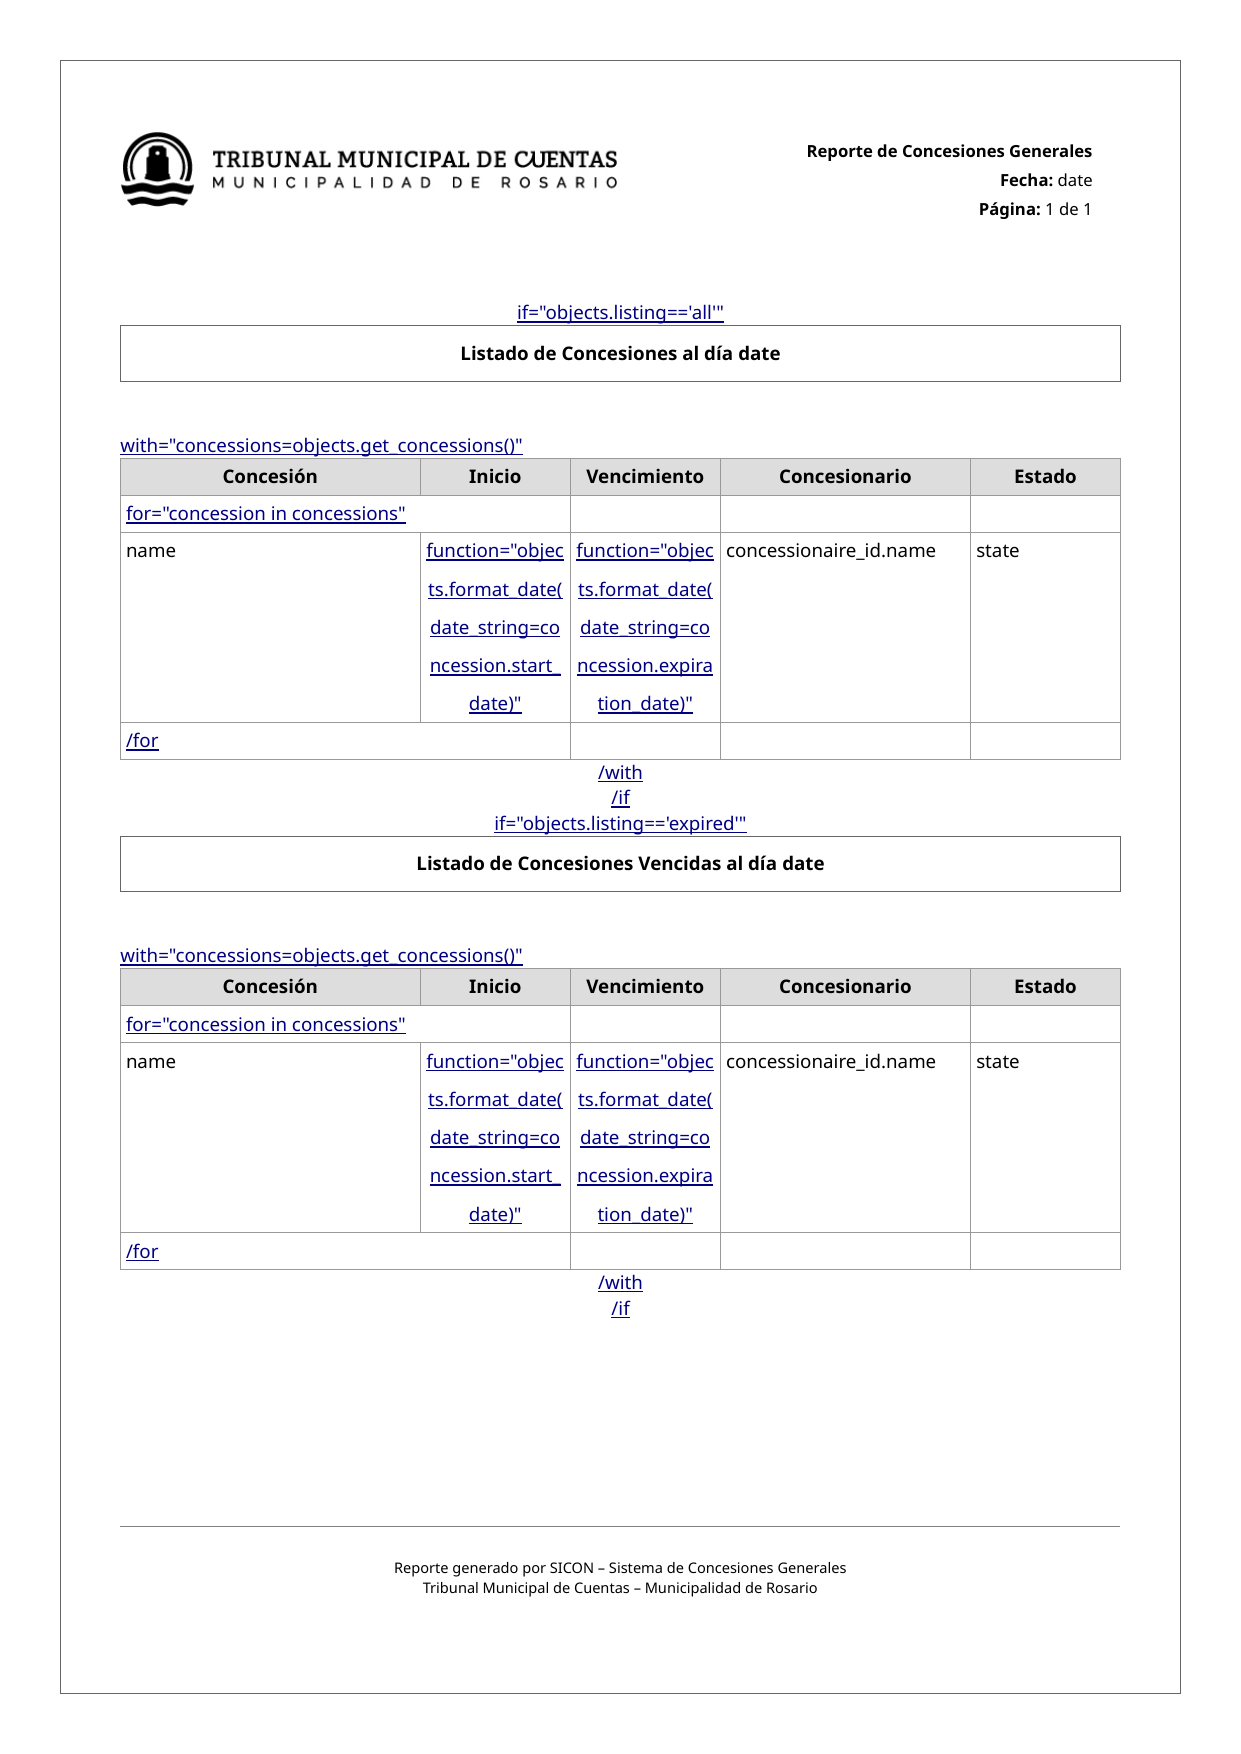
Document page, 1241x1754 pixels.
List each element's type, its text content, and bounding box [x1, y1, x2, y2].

table_header Estado [971, 459, 1120, 495]
table_cell function="objects.format_date(date_string=concession.start_date)" [421, 1043, 570, 1232]
text with="concessions=objects.get_concessions()" [120, 942, 1120, 968]
table_cell [571, 723, 720, 759]
table_cell for="concession in concessions" [121, 496, 570, 532]
table_cell [971, 496, 1120, 532]
table_header Concesión [121, 459, 420, 495]
table_header Inicio [421, 459, 570, 495]
table_header Listado de Concesiones al día date [121, 326, 1120, 381]
table_header Vencimiento [571, 969, 720, 1005]
table_cell [571, 1006, 720, 1042]
table_cell concessionaire_id.name [721, 1043, 970, 1232]
table_header Concesión [121, 969, 420, 1005]
table_cell /for [121, 1233, 570, 1269]
table_header Concesionario [721, 969, 970, 1005]
table_cell name [121, 1043, 420, 1232]
table_cell /for [121, 723, 570, 759]
table_cell [721, 496, 970, 532]
text if="objects.listing=='expired'" [120, 810, 1120, 836]
table_cell [721, 1233, 970, 1269]
table_cell for="concession in concessions" [121, 1006, 570, 1042]
table_cell [971, 1006, 1120, 1042]
text /with [120, 1270, 1120, 1295]
table_header Vencimiento [571, 459, 720, 495]
table_cell [571, 1233, 720, 1269]
table_header Estado [971, 969, 1120, 1005]
table_cell [971, 1233, 1120, 1269]
table_cell [571, 496, 720, 532]
table_cell function="objects.format_date(date_string=concession.start_date)" [421, 533, 570, 722]
text /with [120, 760, 1120, 784]
table_header Listado de Concesiones Vencidas al día date [121, 837, 1120, 891]
table_cell concessionaire_id.name [721, 533, 970, 722]
table_cell function="objects.format_date(date_string=concession.expiration_date)" [571, 1043, 720, 1232]
text /if [120, 1295, 1120, 1320]
text /if [120, 784, 1120, 810]
table_header Inicio [421, 969, 570, 1005]
text with="concessions=objects.get_concessions()" [120, 432, 1120, 458]
table_header Concesionario [721, 459, 970, 495]
table_cell [721, 723, 970, 759]
table_cell [971, 723, 1120, 759]
table_cell state [971, 533, 1120, 722]
table_cell [721, 1006, 970, 1042]
table_cell state [971, 1043, 1120, 1232]
table_cell function="objects.format_date(date_string=concession.expiration_date)" [571, 533, 720, 722]
picture [119, 128, 620, 208]
table_cell name [121, 533, 420, 722]
text if="objects.listing=='all'" [120, 300, 1120, 325]
